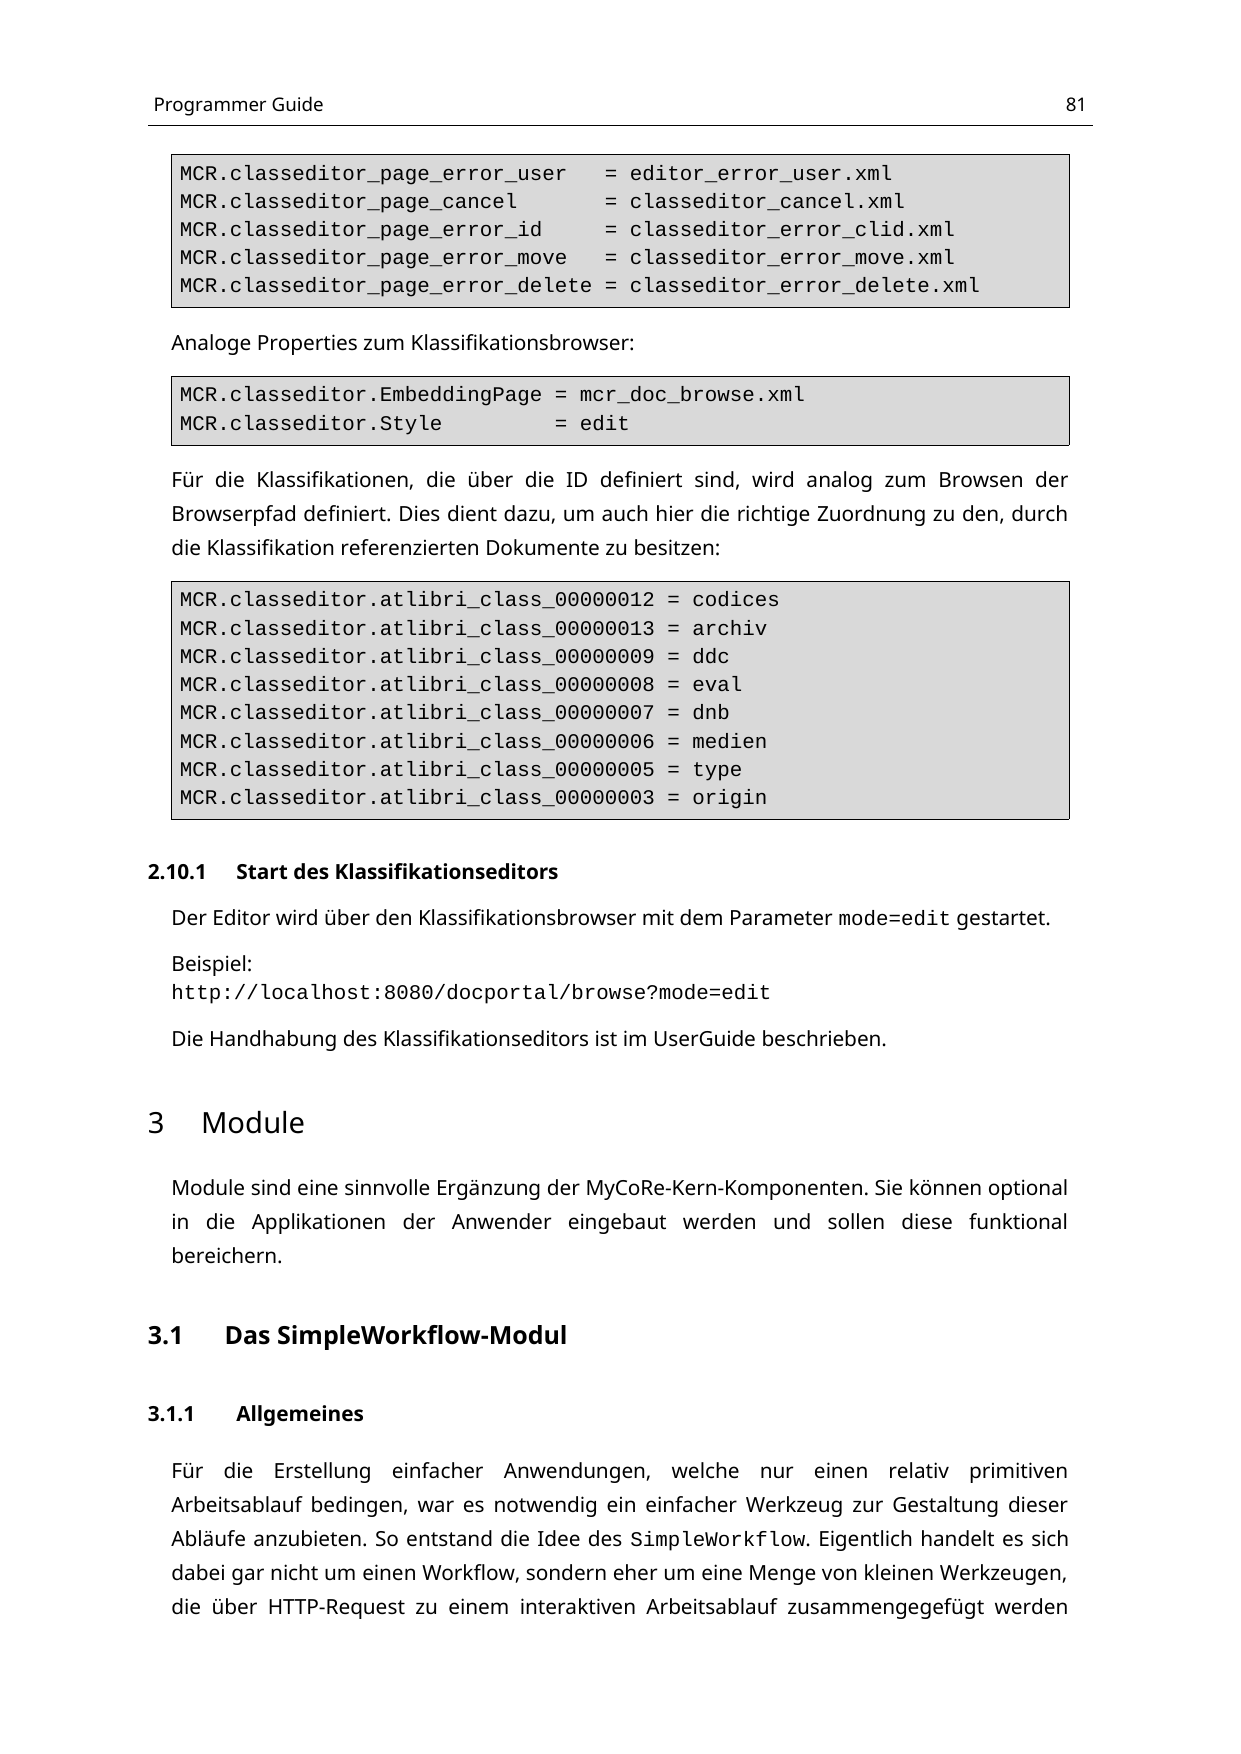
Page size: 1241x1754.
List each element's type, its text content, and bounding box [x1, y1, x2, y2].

text Für die Klassifikationen, die über die ID definiert sind, wird analog zum Browsen der Browserpfad definiert. Dies dient dazu, um auch hier die richtige Zuordnung zu den, durch die Klassifikation referenzierten Dokumente zu besitzen: [171, 465, 1069, 561]
subtitle Das SimpleWorkflow-Modul [148, 1317, 1093, 1351]
subtitle Start des Klassifikationseditors [148, 857, 1093, 885]
text Der Editor wird über den Klassifikationsbrowser mit dem Parameter mode=edit gestartet. [171, 903, 1069, 931]
text Analoge Properties zum Klassifikationsbrowser: [171, 328, 1069, 356]
text MCR.classeditor_page_error_user = editor_error_user.xml MCR.classeditor_page_cancel = classeditor_cancel.xml MCR.classeditor_page_error_id = classeditor_error_clid.xml MCR.classeditor_page_error_move = classeditor_error_move.xml MCR.classeditor_page_error_delete = classeditor_error_delete.xml [172, 155, 1069, 307]
text Module sind eine sinnvolle Ergänzung der MyCoRe-Kern-Komponenten. Sie können optional in die Applikationen der Anwender eingebaut werden und sollen diese funktional bereichern. [171, 1173, 1069, 1269]
text Die Handhabung des Klassifikationseditors ist im UserGuide beschrieben. [171, 1024, 1069, 1052]
text MCR.classeditor.atlibri_class_00000012 = codices MCR.classeditor.atlibri_class_00000013 = archiv MCR.classeditor.atlibri_class_00000009 = ddc MCR.classeditor.atlibri_class_00000008 = eval MCR.classeditor.atlibri_class_00000007 = dnb MCR.classeditor.atlibri_class_00000006 = medien MCR.classeditor.atlibri_class_00000005 = type MCR.classeditor.atlibri_class_00000003 = origin [172, 582, 1069, 819]
subtitle Allgemeines [148, 1399, 1093, 1427]
subtitle Module [148, 1102, 1093, 1142]
text MCR.classeditor.EmbeddingPage = mcr_doc_browse.xml MCR.classeditor.Style = edit [172, 377, 1069, 445]
text Beispiel: http://localhost:8080/docportal/browse?mode=edit [171, 949, 1069, 1006]
text Für die Erstellung einfacher Anwendungen, welche nur einen relativ primitiven Arbeitsablauf bedingen, war es notwendig ein einfacher Werkzeug zur Gestaltung dieser Abläufe anzubieten. So entstand die Idee des SimpleWorkflow. Eigentlich handelt es sich dabei gar nicht um einen Workflow, sondern eher um eine Menge von kleinen Werkzeugen, die über HTTP-Request zu einem interaktiven Arbeitsablauf zusammengegefügt werden [171, 1457, 1069, 1621]
